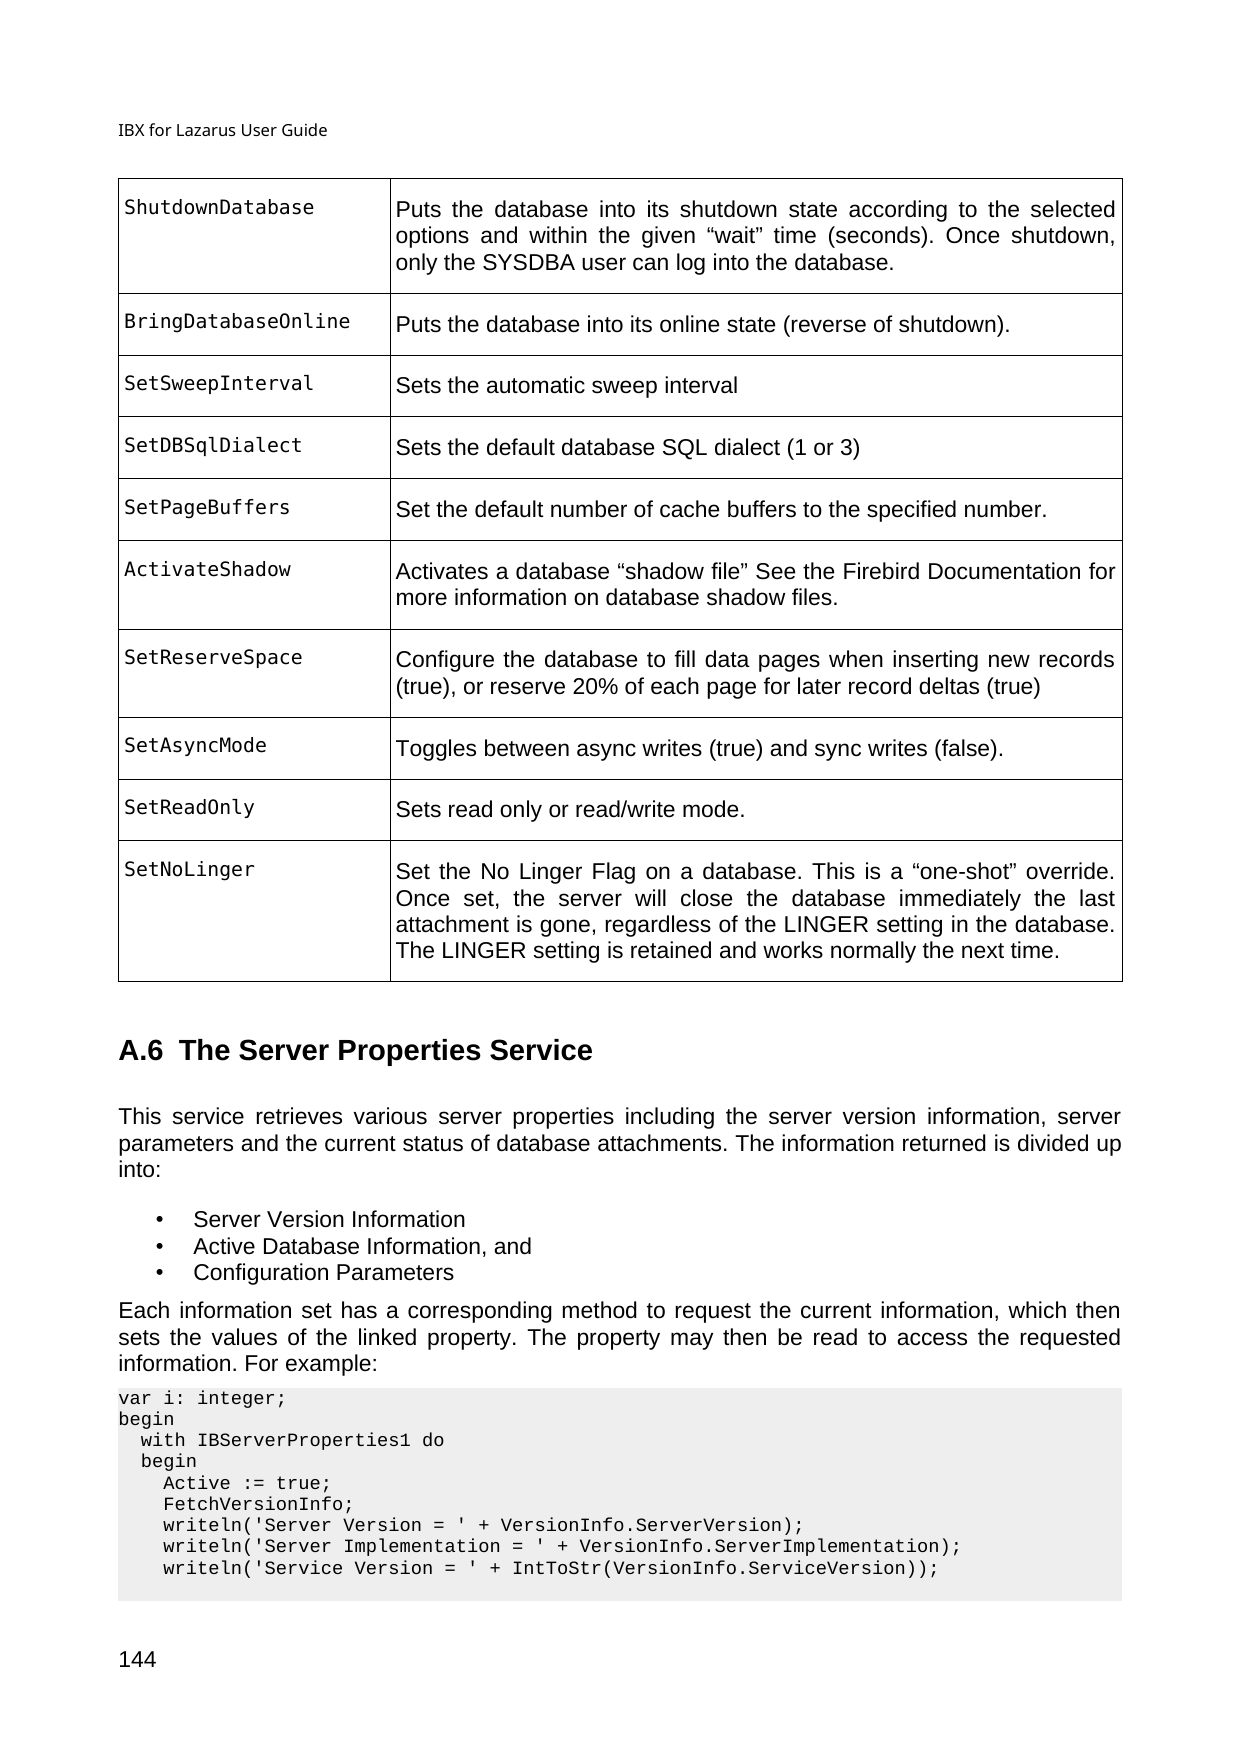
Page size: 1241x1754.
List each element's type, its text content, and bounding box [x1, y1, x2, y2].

list Active Database Information, and [156, 1233, 1122, 1259]
text writeln('Server Implementation = ' + VersionInfo.ServerImplementation); [118, 1537, 1122, 1558]
table_cell Configure the database to fill data pages when inserting new records (true), or reserve 20% of each page for later record deltas (true) [391, 630, 1122, 717]
table_cell Set the No Linger Flag on a database. This is a “one-shot” override. Once set, the server will close the database immediately the last attachment is gone, regardless of the LINGER setting in the database. The LINGER setting is retained and works normally the next time. [391, 841, 1122, 981]
text Active := true; [118, 1473, 1122, 1495]
table_cell BringDatabaseOnline [119, 294, 390, 354]
text with IBServerProperties1 do [118, 1431, 1122, 1452]
list Configuration Parameters [156, 1259, 1122, 1285]
table_cell SetReserveSpace [119, 630, 390, 717]
table_cell Sets the default database SQL dialect (1 or 3) [391, 417, 1122, 478]
table_cell Puts the database into its online state (reverse of shutdown). [391, 294, 1122, 354]
table_cell ActivateShadow [119, 541, 390, 628]
table_header Puts the database into its shutdown state according to the selected options and within the given “wait” time (seconds). Once shutdown, only the SYSDBA user can log into the database. [391, 179, 1122, 293]
list Server Version Information [156, 1206, 1122, 1233]
table_cell SetReadOnly [119, 780, 390, 840]
table_cell SetSweepInterval [119, 356, 390, 416]
table_cell Set the default number of cache buffers to the specified number. [391, 479, 1122, 540]
text var i: integer; [118, 1388, 1122, 1410]
text begin [118, 1410, 1122, 1431]
table_cell SetDBSqlDialect [119, 417, 390, 478]
table_cell Sets the automatic sweep interval [391, 356, 1122, 416]
table_cell SetPageBuffers [119, 479, 390, 540]
text writeln('Service Version = ' + IntToStr(VersionInfo.ServiceVersion)); [118, 1558, 1122, 1580]
table_header ShutdownDatabase [119, 179, 390, 293]
text begin [118, 1452, 1122, 1473]
subtitle The Server Properties Service [118, 1033, 1122, 1066]
table_cell SetNoLinger [119, 841, 390, 981]
table_cell Toggles between async writes (true) and sync writes (false). [391, 718, 1122, 778]
text This service retrieves various server properties including the server version information, server parameters and the current status of database attachments. The information returned is divided up into: [118, 1103, 1122, 1182]
text Each information set has a corresponding method to request the current information, which then sets the values of the linked property. The property may then be read to access the requested information. For example: [118, 1297, 1122, 1376]
text FetchVersionInfo; [118, 1495, 1122, 1516]
text writeln('Server Version = ' + VersionInfo.ServerVersion); [118, 1516, 1122, 1537]
table_cell Sets read only or read/write mode. [391, 780, 1122, 840]
table_cell Activates a database “shadow file” See the Firebird Documentation for more information on database shadow files. [391, 541, 1122, 628]
table_cell SetAsyncMode [119, 718, 390, 778]
